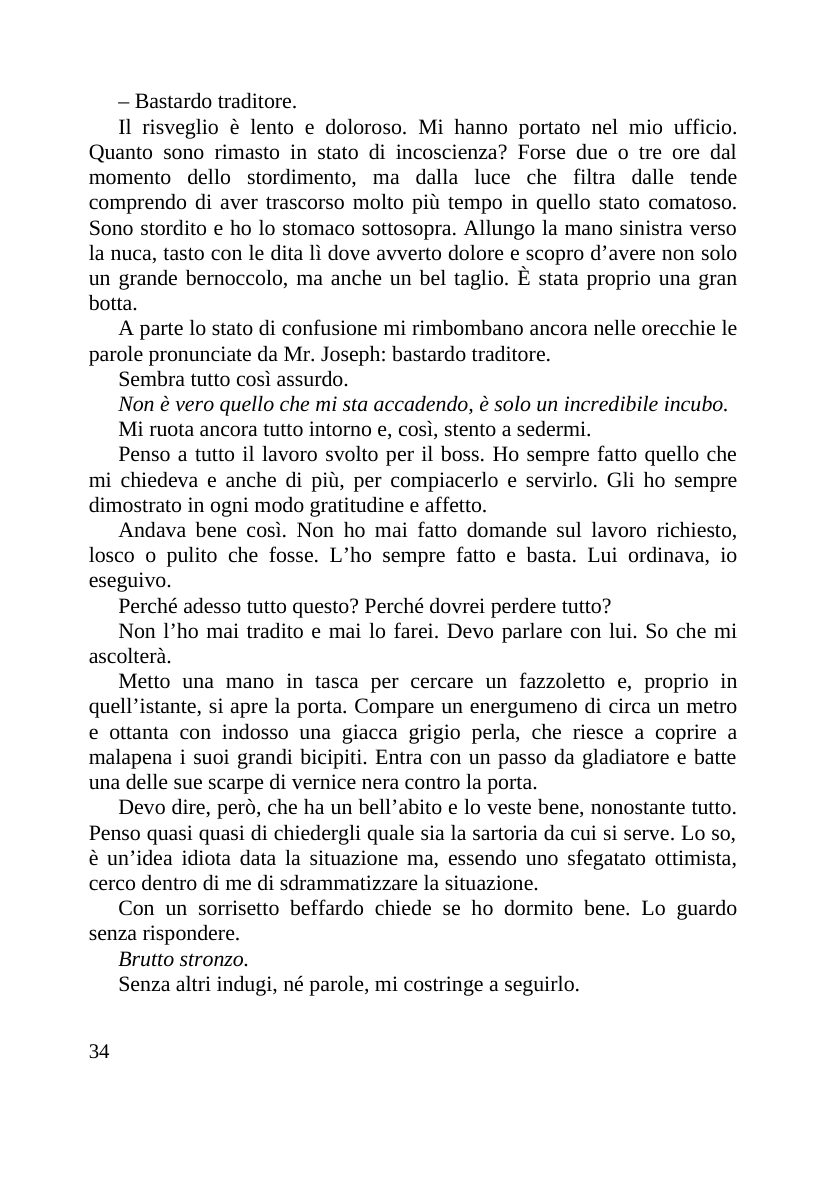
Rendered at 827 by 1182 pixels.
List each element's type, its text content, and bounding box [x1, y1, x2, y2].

text Non l’ho mai tradito e mai lo farei. Devo parlare con lui. So che mi ascolterà. [88, 618, 738, 668]
text Non è vero quello che mi sta accadendo, è solo un incredibile incubo. [88, 391, 738, 416]
text A parte lo stato di confusione mi rimbombano ancora nelle orecchie le parole pronunciate da Mr. Joseph: bastardo traditore. [88, 315, 738, 366]
text Mi ruota ancora tutto intorno e, così, stento a sedermi. [88, 416, 738, 441]
text Metto una mano in tasca per cercare un fazzoletto e, proprio in quell’istante, si apre la porta. Compare un energumeno di circa un metro e ottanta con indosso una giacca grigio perla, che riesce a coprire a malapena i suoi grandi bicipiti. Entra con un passo da gladiatore e batte una delle sue scarpe di vernice nera contro la porta. [88, 668, 738, 794]
text Andava bene così. Non ho mai fatto domande sul lavoro richiesto, losco o pulito che fosse. L’ho sempre fatto e basta. Lui ordinava, io eseguivo. [88, 517, 738, 593]
text Senza altri indugi, né parole, mi costringe a seguirlo. [88, 971, 738, 996]
text Brutto stronzo. [88, 946, 738, 971]
text Perché adesso tutto questo? Perché dovrei perdere tutto? [88, 593, 738, 618]
text Con un sorrisetto beffardo chiede se ho dormito bene. Lo guardo senza rispondere. [88, 895, 738, 946]
text Devo dire, però, che ha un bell’abito e lo veste bene, nonostante tutto. Penso quasi quasi di chiedergli quale sia la sartoria da cui si serve. Lo so, è un’idea idiota data la situazione ma, essendo uno sfegatato ottimista, cerco dentro di me di sdrammatizzare la situazione. [88, 794, 738, 895]
text Sembra tutto così assurdo. [88, 366, 738, 391]
text Il risveglio è lento e doloroso. Mi hanno portato nel mio ufficio. Quanto sono rimasto in stato di incoscienza? Forse due o tre ore dal momento dello stordimento, ma dalla luce che filtra dalle tende comprendo di aver trascorso molto più tempo in quello stato comatoso. Sono stordito e ho lo stomaco sottosopra. Allungo la mano sinistra verso la nuca, tasto con le dita lì dove avverto dolore e scopro d’avere non solo un grande bernoccolo, ma anche un bel taglio. È stata proprio una gran botta. [88, 114, 738, 315]
text – Bastardo traditore. [88, 88, 738, 114]
text Penso a tutto il lavoro svolto per il boss. Ho sempre fatto quello che mi chiedeva e anche di più, per compiacerlo e servirlo. Gli ho sempre dimostrato in ogni modo gratitudine e affetto. [88, 441, 738, 517]
